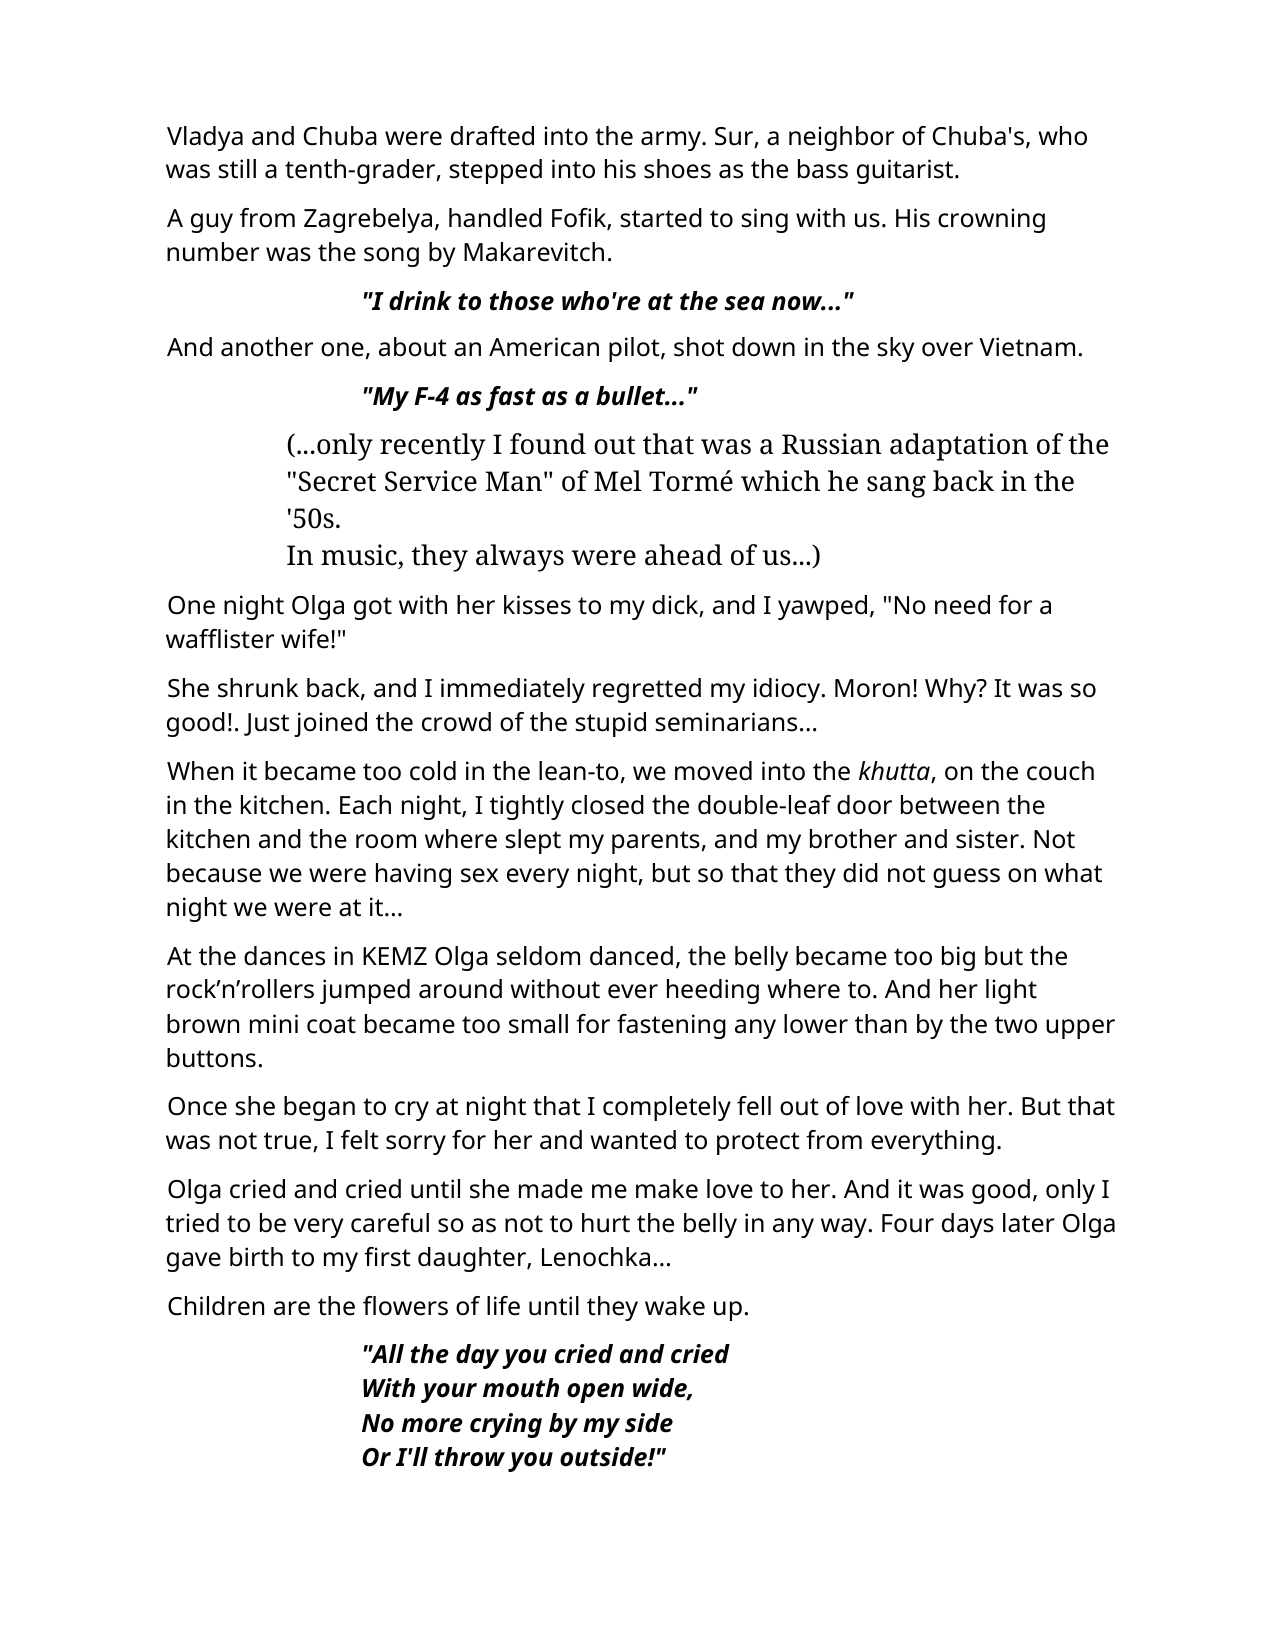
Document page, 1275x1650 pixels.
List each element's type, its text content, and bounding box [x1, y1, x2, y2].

text Olga cried and cried until she made me make love to her. And it was good, only I tried to be very careful so as not to hurt the belly in any way. Four days later Olga gave birth to my first daughter, Lenochka… [165, 1172, 1118, 1274]
text She shrunk back, and I immediately regretted my idiocy. Moron! Why? It was so good!. Just joined the crowd of the stupid seminarians… [165, 671, 1118, 739]
text Or I'll throw you outside!" [286, 1439, 1118, 1473]
text "All the day you cried and cried [286, 1337, 1118, 1371]
text No more crying by my side [286, 1405, 1118, 1439]
text Once she began to cry at night that I completely fell out of love with her. But that was not true, I felt sorry for her and wanted to protect from everything. [165, 1089, 1118, 1157]
list (...only recently I found out that was a Russian adaptation of the "Secret Service Man" of Mel Tormé which he sang back in the '50s. [286, 425, 1118, 536]
text With your mouth open wide, [286, 1371, 1118, 1405]
text At the dances in KEMZ Olga seldom danced, the belly became too big but the rock’n’rollers jumped around without ever heeding where to. And her light brown mini coat became too small for fastening any lower than by the two upper buttons. [165, 938, 1118, 1074]
text Vladya and Chuba were drafted into the army. Sur, a neighbor of Chuba's, who was still a tenth-grader, stepped into his shoes as the bass guitarist. [165, 118, 1118, 186]
text When it became too cold in the lean-to, we moved into the khutta, on the couch in the kitchen. Each night, I tightly closed the double-leaf door between the kitchen and the room where slept my parents, and my brother and sister. Not because we were having sex every night, but so that they did not guess on what night we were at it… [165, 753, 1118, 923]
text "My F-4 as fast as a bullet..." [286, 379, 1118, 413]
text A guy from Zagrebelya, handled Fofik, started to sing with us. His crowning number was the song by Makarevitch. [165, 201, 1118, 269]
text One night Olga got with her kisses to my dick, and I yawped, "No need for a wafflister wife!" [165, 588, 1118, 656]
text Children are the flowers of life until they wake up. [165, 1288, 1118, 1322]
text "I drink to those who're at the sea now..." [286, 283, 1118, 318]
text And another one, about an American pilot, shot down in the sky over Vietnam. [165, 330, 1118, 364]
list In music, they always were ahead of us...) [286, 536, 1118, 573]
